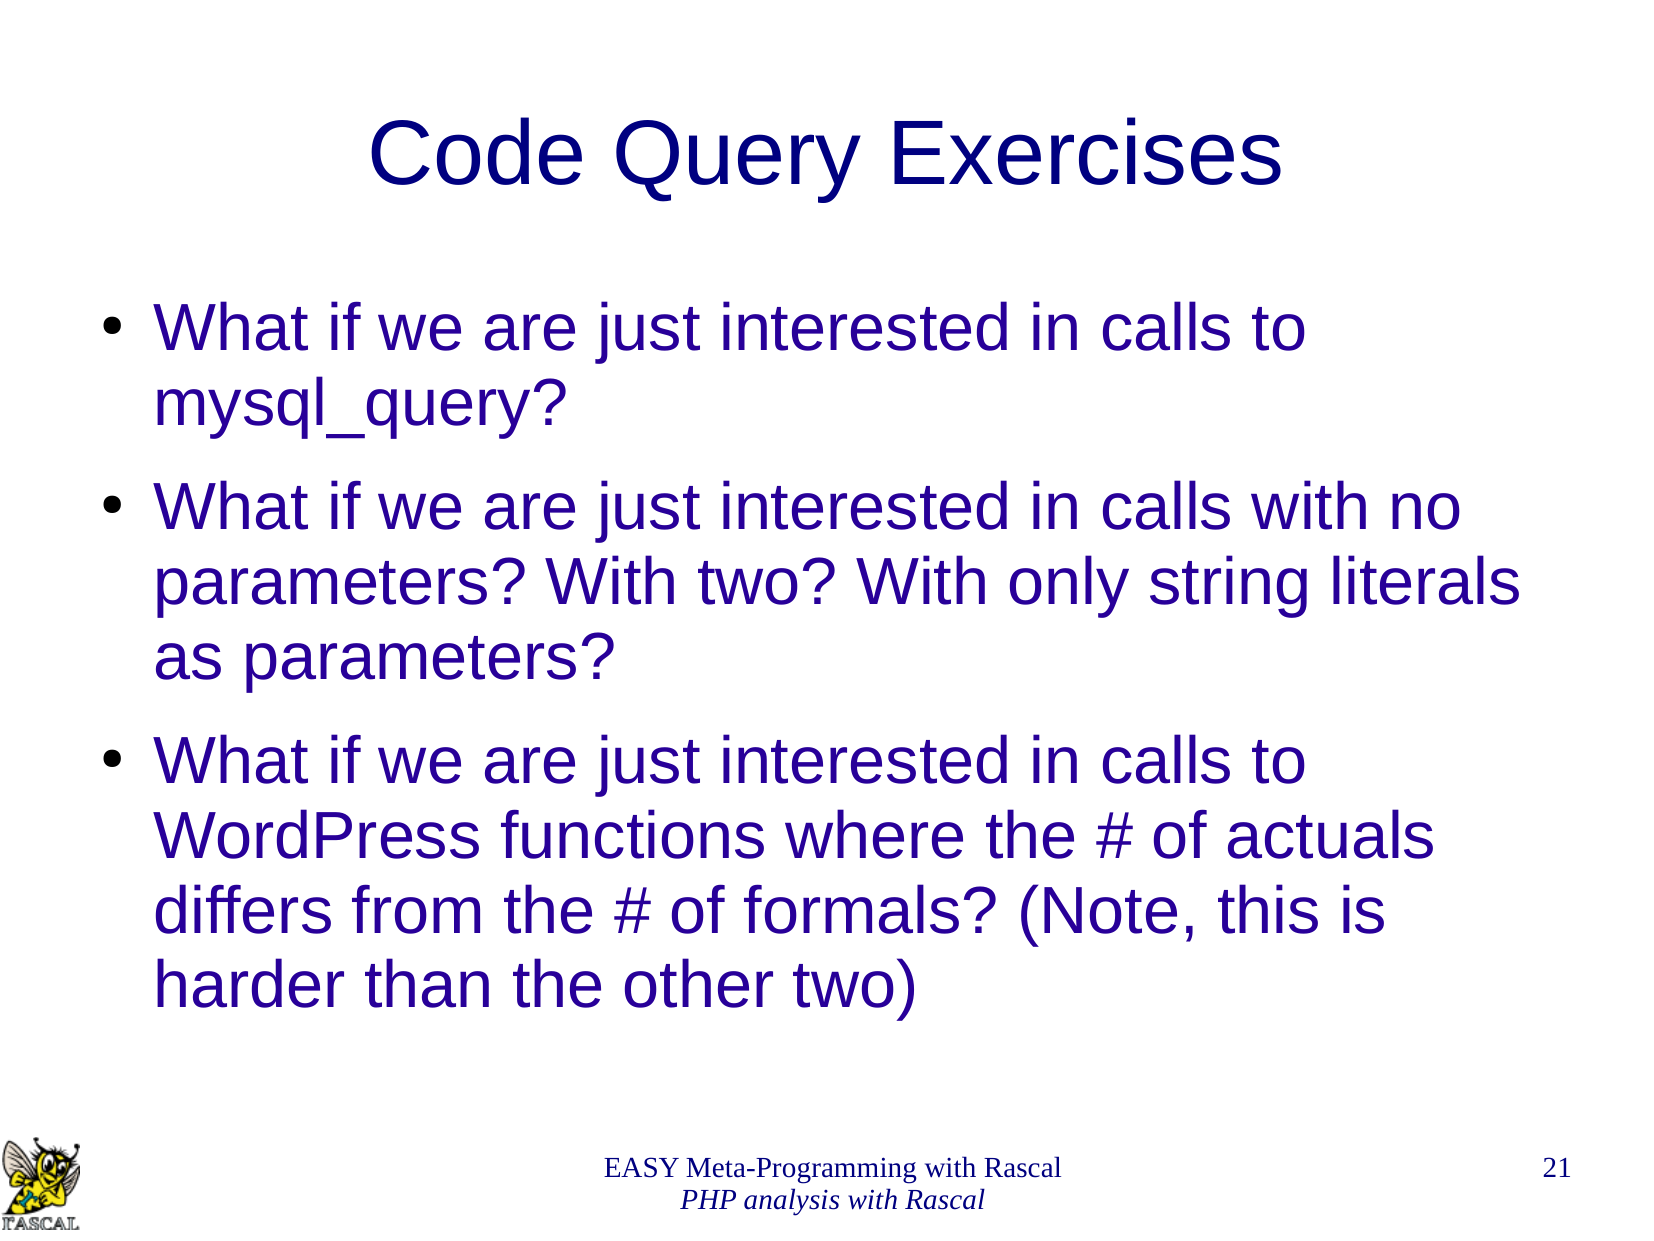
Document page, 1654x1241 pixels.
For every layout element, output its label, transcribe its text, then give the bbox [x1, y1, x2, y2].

list What if we are just interested in calls to mysql_query? What if we are just interested in calls with no parameters? With two? With only string literals as parameters? What if we are just interested in calls to WordPress functions where the # of actuals differs from the # of formals? (Note, this is harder than the other two) [82, 290, 1571, 1010]
picture [1, 1137, 80, 1230]
title Code Query Exercises [82, 49, 1571, 257]
